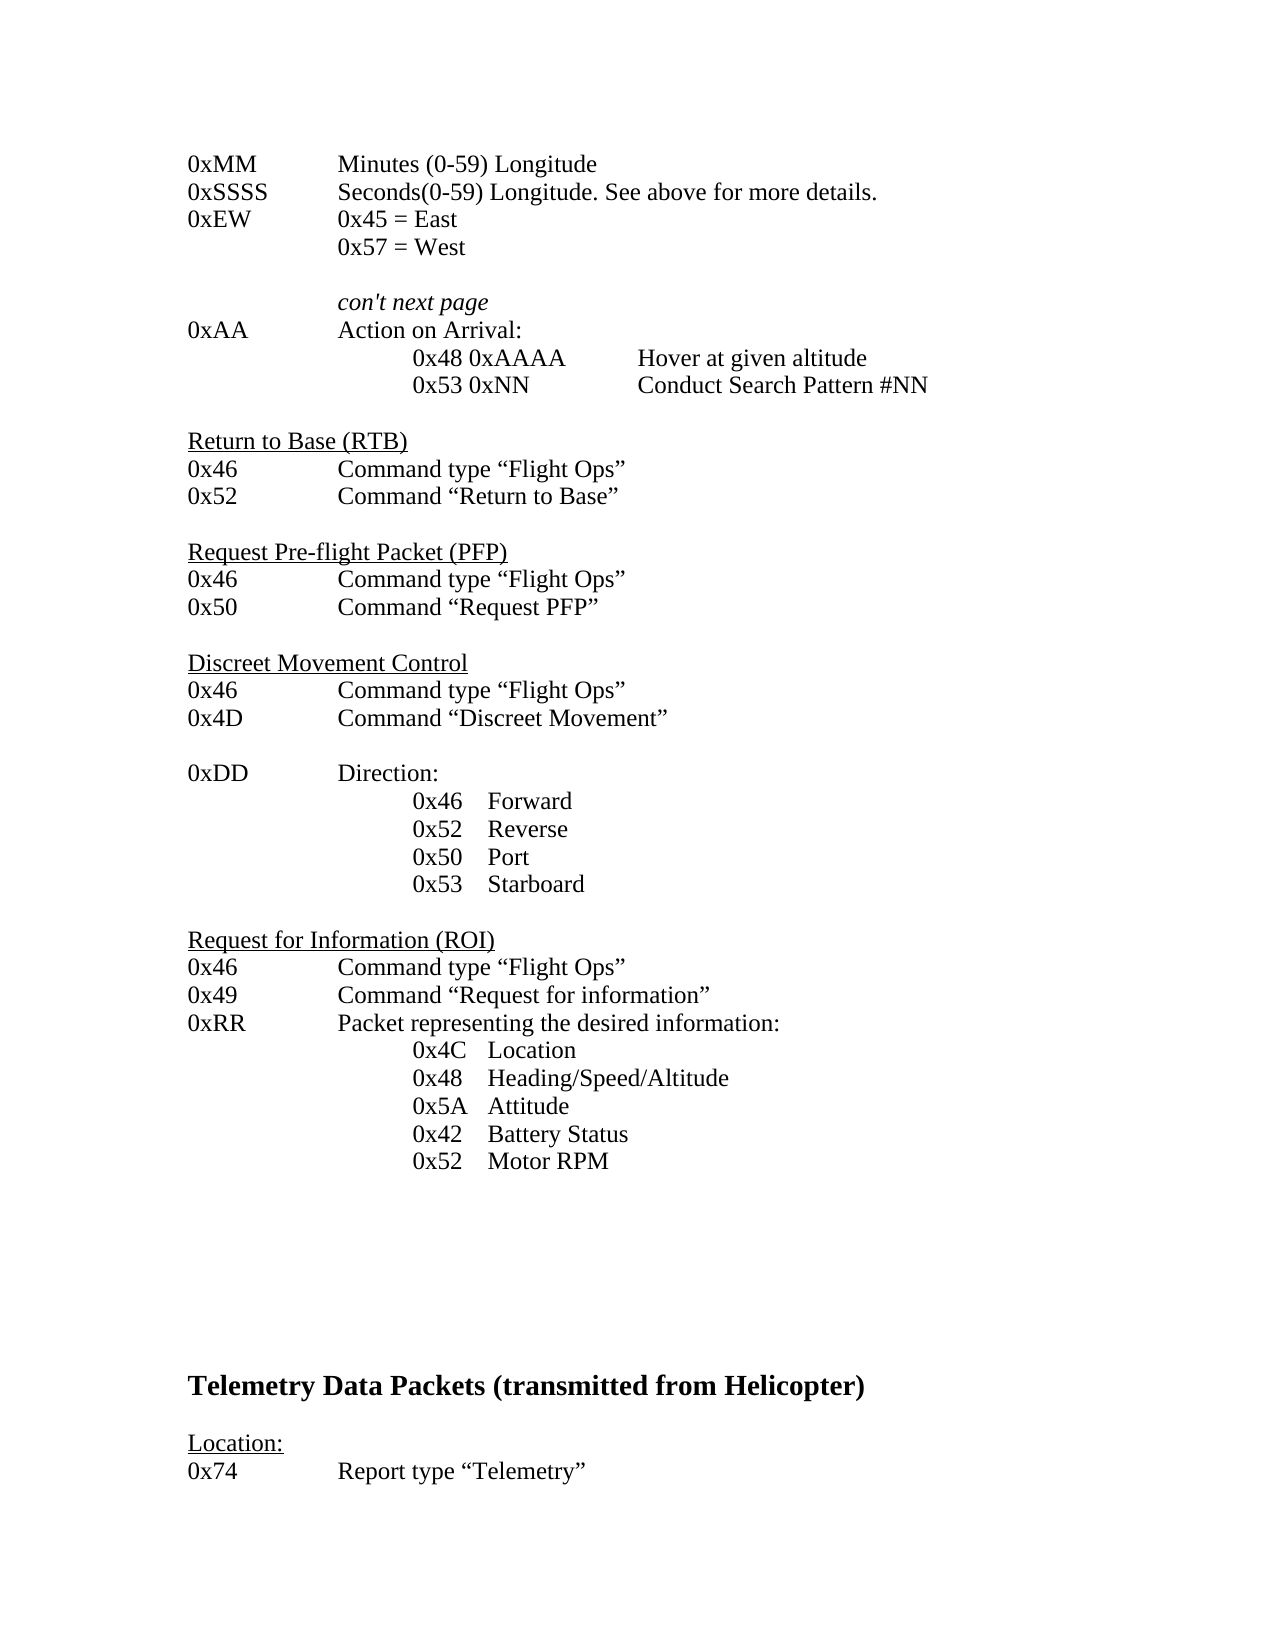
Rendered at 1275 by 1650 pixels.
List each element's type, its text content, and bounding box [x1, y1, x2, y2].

text Telemetry Data Packets (transmitted from Helicopter) [187, 1369, 1087, 1401]
text Discreet Movement Control [187, 649, 1087, 676]
text 0x46 Forward [187, 787, 1087, 815]
text 0x46 Command type “Flight Ops” [187, 953, 1087, 981]
text con't next page [187, 288, 1087, 316]
text 0x48 Heading/Speed/Altitude [187, 1064, 1087, 1092]
text 0xAA Action on Arrival: [187, 316, 1087, 344]
text Request Pre-flight Packet (PFP) [187, 538, 1087, 566]
text 0x57 = West [187, 233, 1087, 261]
text 0x46 Command type “Flight Ops” [187, 566, 1087, 593]
text 0x74 Report type “Telemetry” [187, 1457, 1087, 1484]
text 0x52 Command “Return to Base” [187, 482, 1087, 510]
text 0x50 Command “Request PFP” [187, 593, 1087, 621]
text 0x52 Reverse [187, 815, 1087, 843]
text 0x5A Attitude [187, 1092, 1087, 1120]
text 0x50 Port [187, 843, 1087, 870]
text Return to Base (RTB) [187, 427, 1087, 455]
text 0xEW 0x45 = East [187, 205, 1087, 233]
text 0x48 0xAAAA Hover at given altitude [187, 344, 1087, 372]
text 0xRR Packet representing the desired information: [187, 1009, 1087, 1037]
text Request for Information (ROI) [187, 926, 1087, 953]
text 0xSSSS Seconds(0-59) Longitude. See above for more details. [187, 178, 1087, 205]
text 0x4D Command “Discreet Movement” [187, 704, 1087, 732]
text 0x52 Motor RPM [187, 1147, 1087, 1175]
text Location: [187, 1429, 1087, 1457]
text 0x46 Command type “Flight Ops” [187, 455, 1087, 482]
text 0x4C Location [187, 1037, 1087, 1064]
text 0xMM Minutes (0-59) Longitude [187, 150, 1087, 178]
text 0xDD Direction: [187, 759, 1087, 787]
text 0x42 Battery Status [187, 1120, 1087, 1147]
text 0x53 0xNN Conduct Search Pattern #NN [187, 372, 1087, 399]
text 0x46 Command type “Flight Ops” [187, 676, 1087, 704]
text 0x53 Starboard [187, 870, 1087, 898]
text 0x49 Command “Request for information” [187, 981, 1087, 1009]
